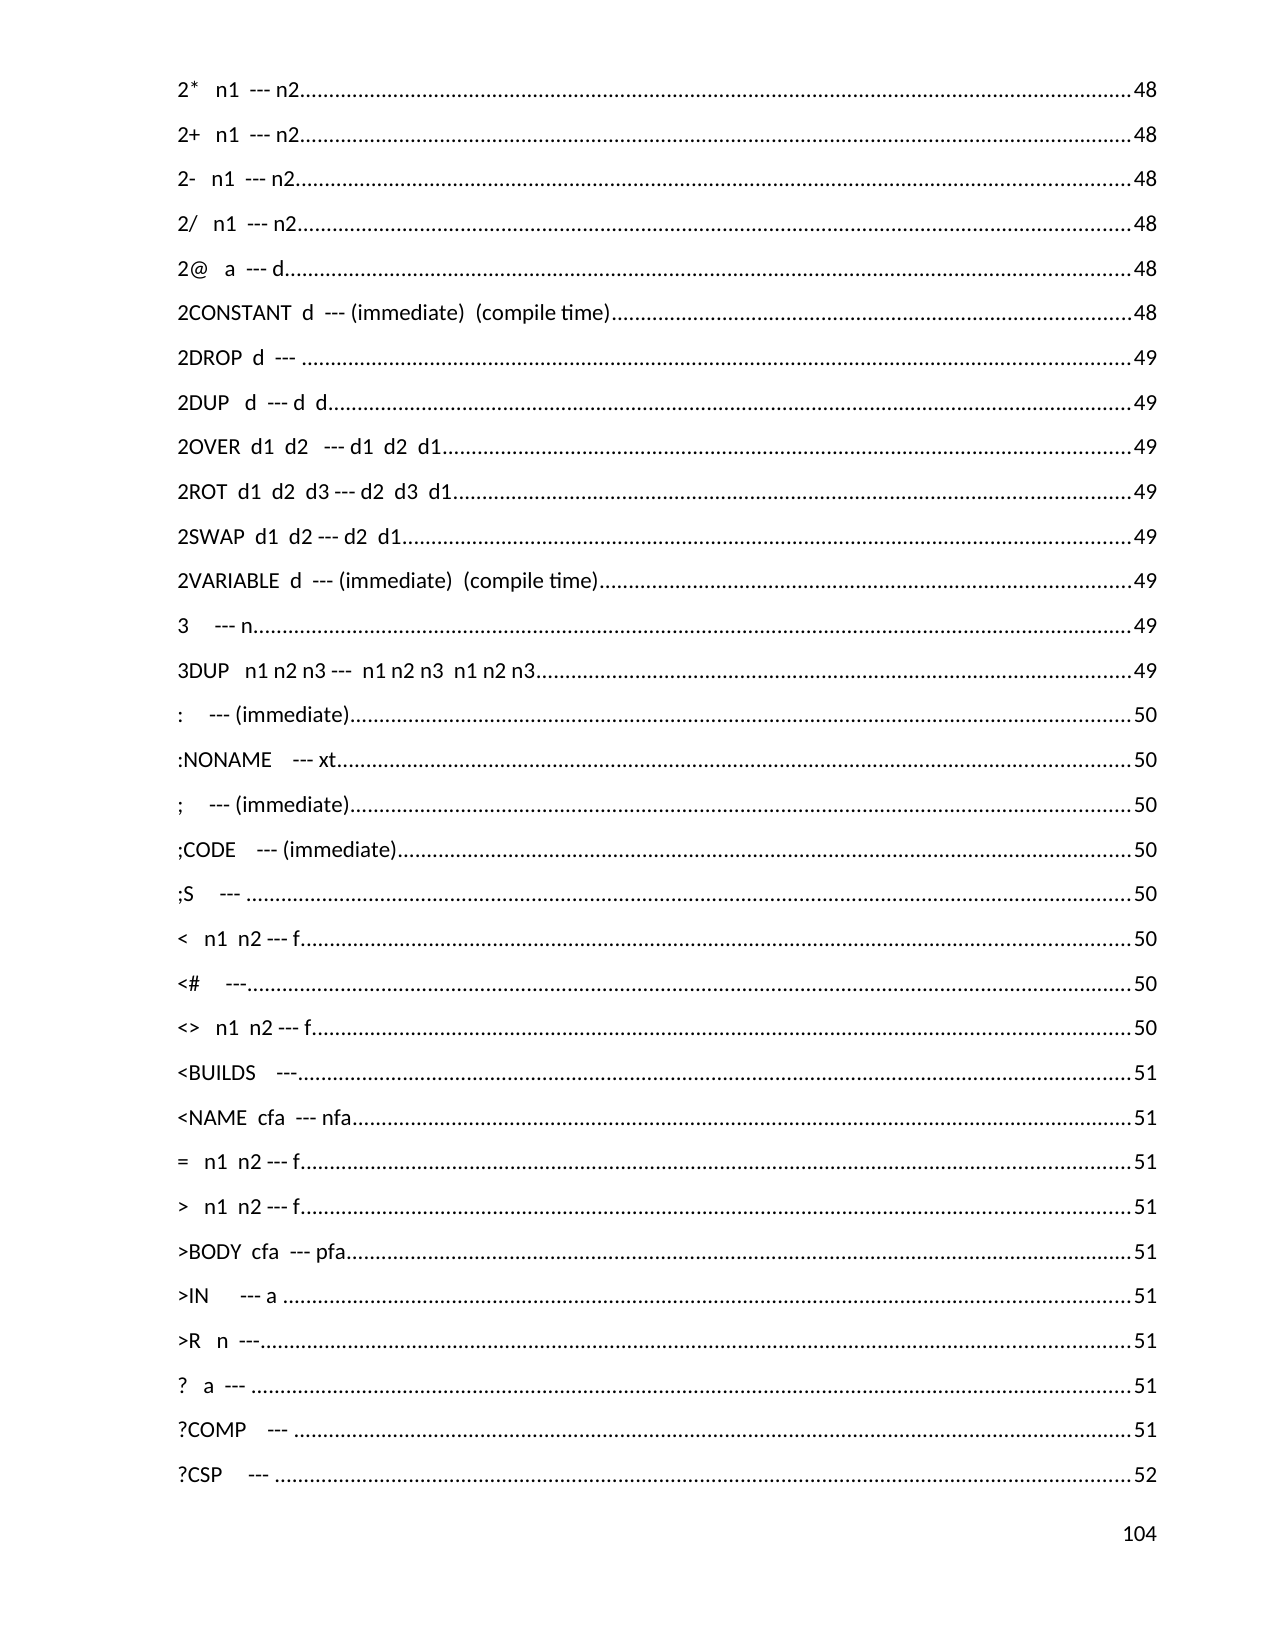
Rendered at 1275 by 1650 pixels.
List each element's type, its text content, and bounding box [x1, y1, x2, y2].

text 2* n1 --- n2 48 [177, 75, 1157, 103]
text 2OVER d1 d2 --- d1 d2 d1 49 [177, 432, 1157, 461]
text ; --- (immediate) 50 [177, 790, 1157, 818]
text >IN --- a 51 [177, 1282, 1157, 1309]
text = n1 n2 --- f 51 [177, 1147, 1157, 1176]
text >R n --- 51 [177, 1326, 1157, 1354]
text ;S --- 50 [177, 879, 1157, 907]
text <BUILDS --- 51 [177, 1058, 1157, 1086]
text 2SWAP d1 d2 --- d2 d1 49 [177, 522, 1157, 550]
text 2/ n1 --- n2 48 [177, 209, 1157, 237]
text 2VARIABLE d --- (immediate) (compile time) 49 [177, 567, 1157, 594]
text 2- n1 --- n2 48 [177, 164, 1157, 192]
text 2@ a --- d 48 [177, 254, 1157, 282]
text ?CSP --- 52 [177, 1460, 1157, 1488]
text 2ROT d1 d2 d3 --- d2 d3 d1 49 [177, 477, 1157, 505]
text : --- (immediate) 50 [177, 701, 1157, 729]
text 2DROP d --- 49 [177, 343, 1157, 371]
text <# --- 50 [177, 969, 1157, 997]
text < n1 n2 --- f 50 [177, 924, 1157, 952]
text <> n1 n2 --- f 50 [177, 1013, 1157, 1041]
text ? a --- 51 [177, 1371, 1157, 1399]
text ;CODE --- (immediate) 50 [177, 835, 1157, 863]
text 2+ n1 --- n2 48 [177, 120, 1157, 148]
text :NONAME --- xt 50 [177, 745, 1157, 773]
text 2DUP d --- d d 49 [177, 388, 1157, 416]
text <NAME cfa --- nfa 51 [177, 1103, 1157, 1131]
text ?COMP --- 51 [177, 1416, 1157, 1444]
text 3DUP n1 n2 n3 --- n1 n2 n3 n1 n2 n3 49 [177, 656, 1157, 684]
text 3 --- n 49 [177, 611, 1157, 639]
text 2CONSTANT d --- (immediate) (compile time) 48 [177, 298, 1157, 326]
text >BODY cfa --- pfa 51 [177, 1237, 1157, 1265]
text > n1 n2 --- f 51 [177, 1192, 1157, 1220]
